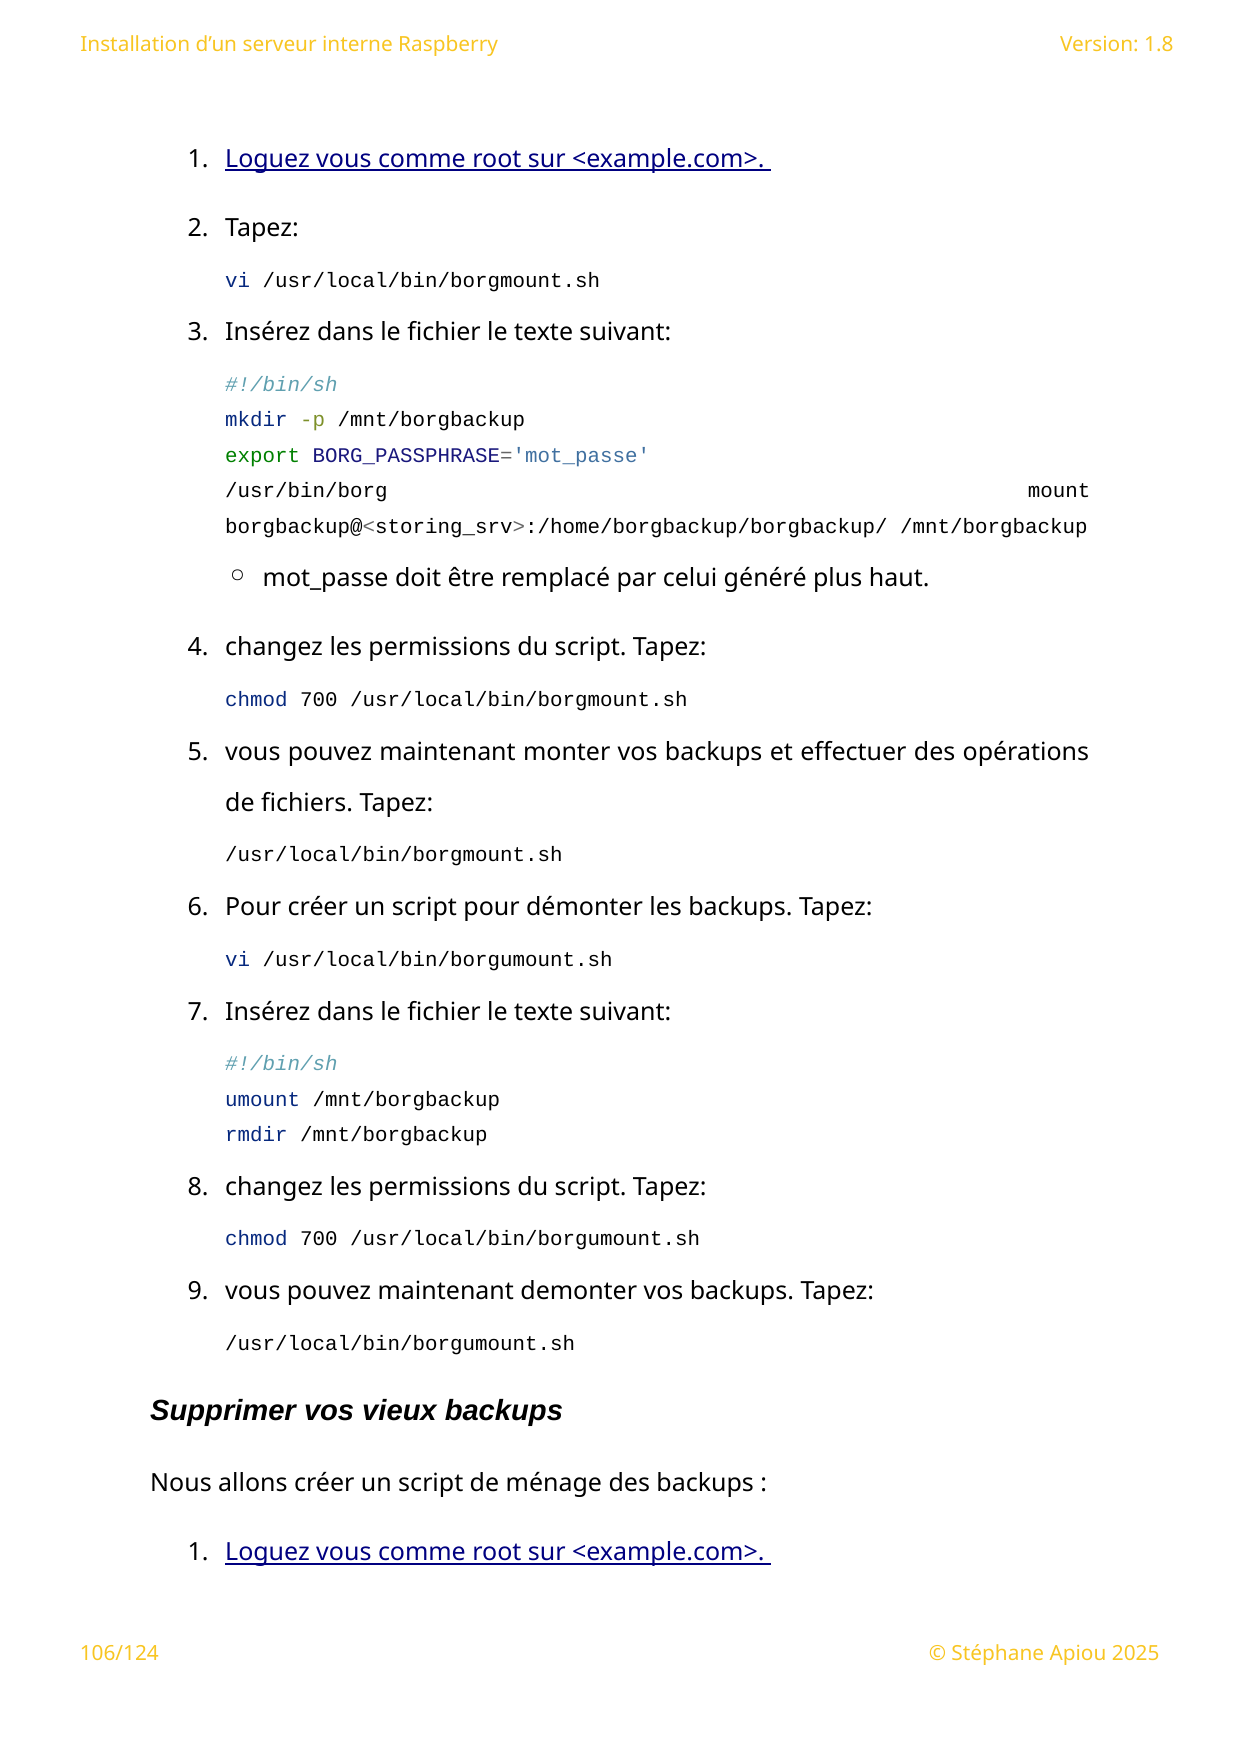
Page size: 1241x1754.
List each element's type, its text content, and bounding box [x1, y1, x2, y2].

list changez les permissions du script. Tapez: [187, 629, 1090, 663]
list mot_passe doit être remplacé par celui généré plus haut. [225, 560, 1090, 594]
list /usr/local/bin/borgmount.sh [187, 844, 1090, 868]
list vous pouvez maintenant demonter vos backups. Tapez: [187, 1273, 1090, 1307]
list #!/bin/sh [187, 1053, 1090, 1077]
list chmod 700 /usr/local/bin/borgmount.sh [187, 689, 1090, 713]
list rmdir /mnt/borgbackup [187, 1124, 1090, 1148]
text Nous allons créer un script de ménage des backups : [150, 1465, 1090, 1499]
list Insérez dans le fichier le texte suivant: [187, 993, 1090, 1027]
list /usr/bin/borg mount borgbackup@<storing_srv>:/home/borgbackup/borgbackup/ /mnt/borgbackup [187, 480, 1090, 539]
list vi /usr/local/bin/borgumount.sh [187, 949, 1090, 972]
list Pour créer un script pour démonter les backups. Tapez: [187, 889, 1090, 923]
list vous pouvez maintenant monter vos backups et effectuer des opérations de fichiers. Tapez: [187, 733, 1090, 818]
list /usr/local/bin/borgumount.sh [187, 1333, 1090, 1356]
list Tapez: [187, 210, 1090, 244]
list #!/bin/sh [187, 374, 1090, 398]
list export BORG_PASSPHRASE='mot_passe' [187, 445, 1090, 468]
list vi /usr/local/bin/borgmount.sh [187, 270, 1090, 293]
list mkdir -p /mnt/borgbackup [187, 409, 1090, 433]
list Insérez dans le fichier le texte suivant: [187, 314, 1090, 348]
list chmod 700 /usr/local/bin/borgumount.sh [187, 1228, 1090, 1252]
subtitle Supprimer vos vieux backups [150, 1393, 1090, 1427]
list Loguez vous comme root sur <example.com>. [187, 141, 1090, 175]
list umount /mnt/borgbackup [187, 1089, 1090, 1112]
list Loguez vous comme root sur <example.com>. [187, 1534, 1090, 1568]
list changez les permissions du script. Tapez: [187, 1168, 1090, 1202]
